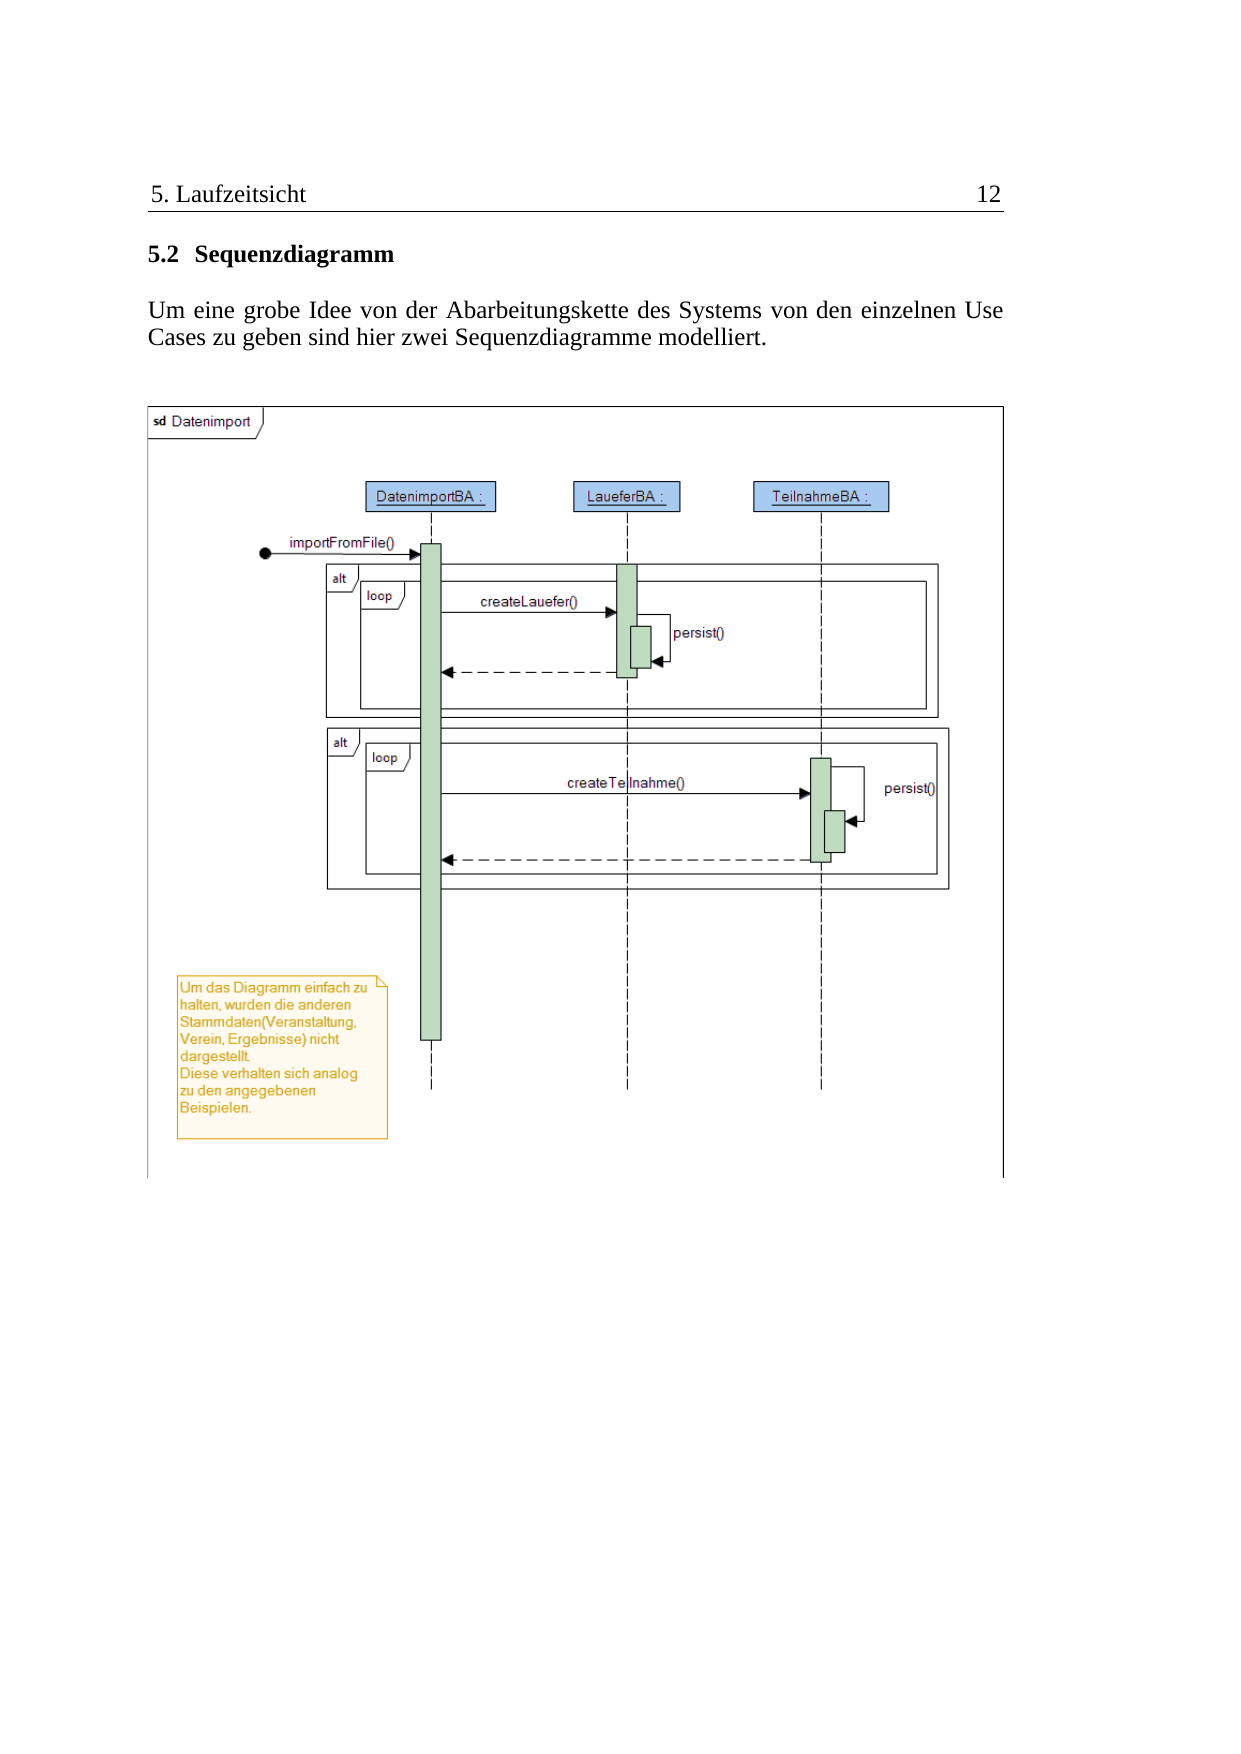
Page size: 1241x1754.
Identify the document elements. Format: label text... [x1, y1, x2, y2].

text Um eine grobe Idee von der Abarbeitungskette des Systems von den einzelnen Use Cases zu geben sind hier zwei Sequenzdiagramme modelliert. [148, 296, 1004, 351]
picture [147, 406, 1004, 1178]
list Sequenzdiagramm [148, 240, 1004, 268]
